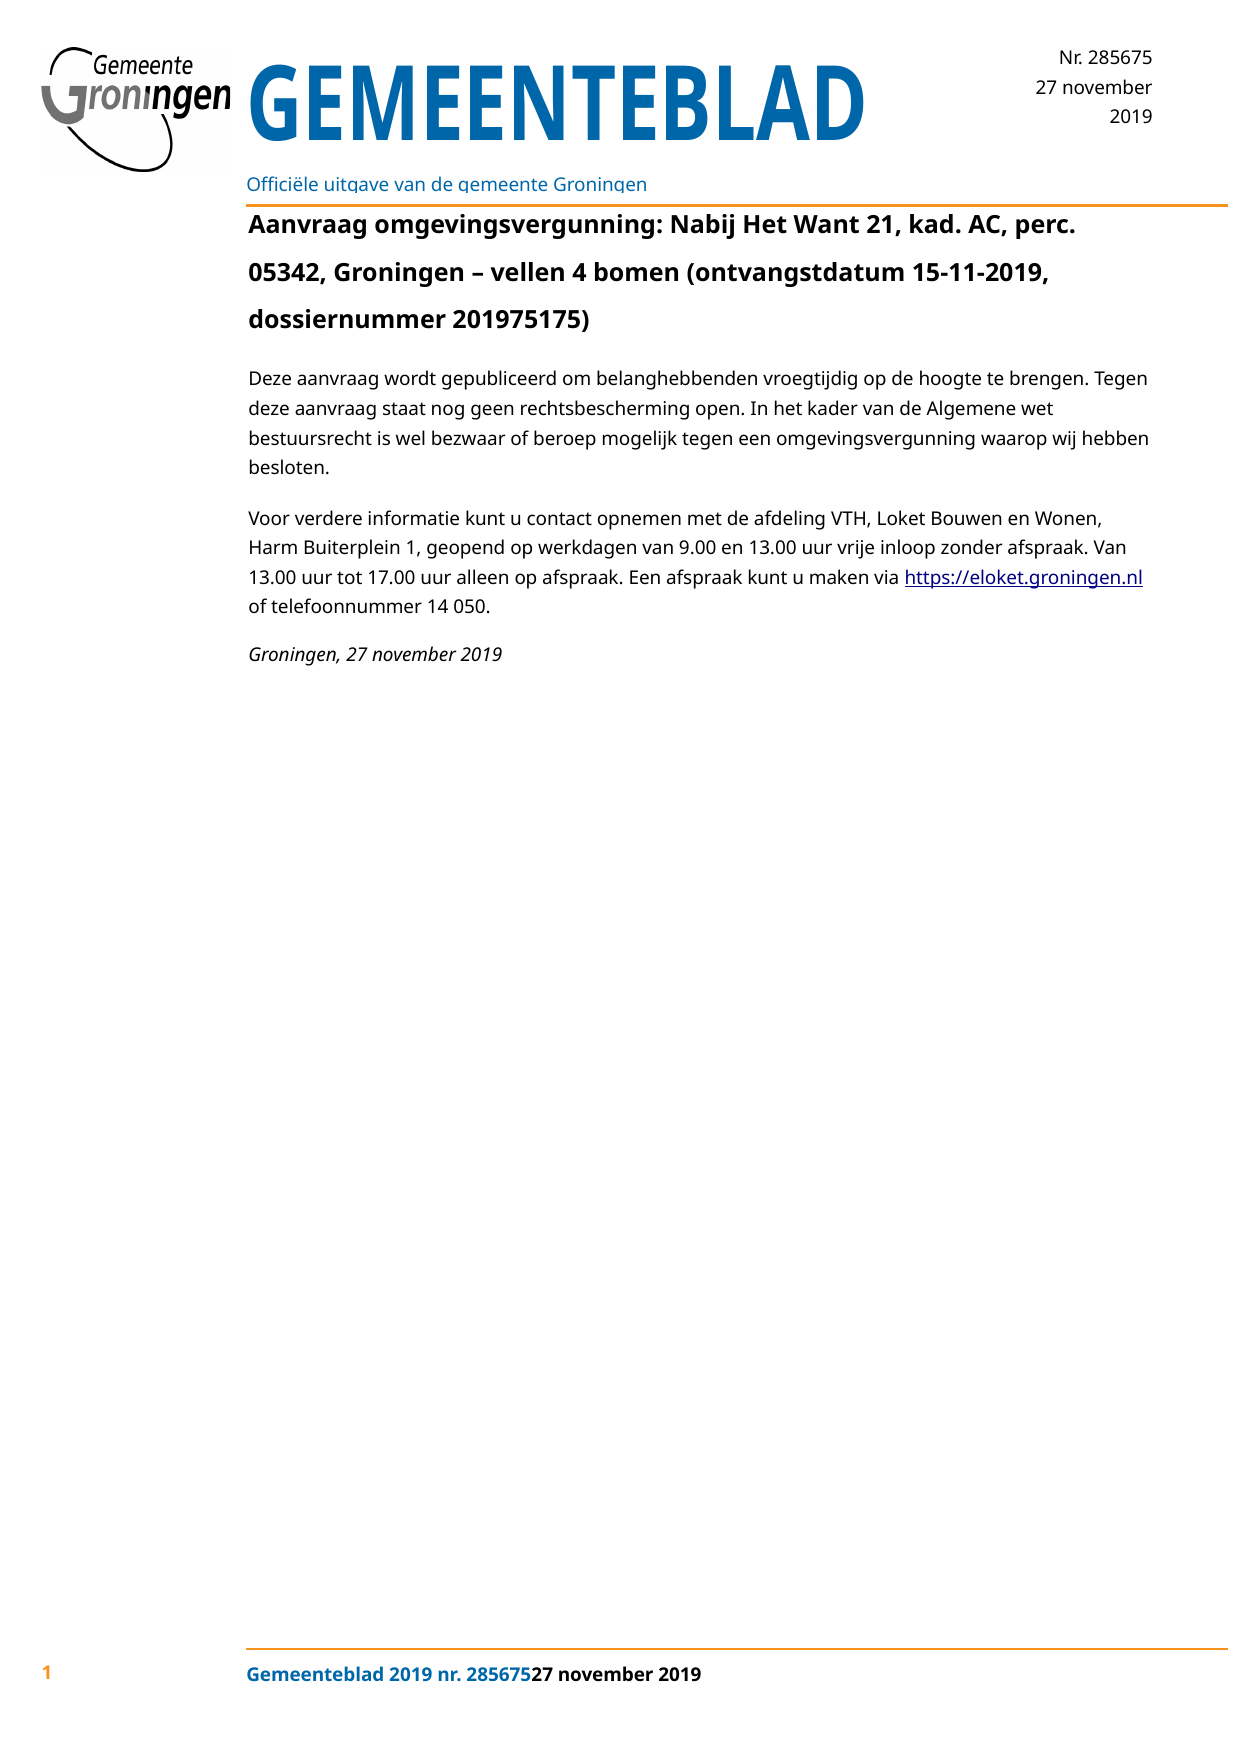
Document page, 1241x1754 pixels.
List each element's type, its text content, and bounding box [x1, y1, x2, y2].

text Deze aanvraag wordt gepubliceerd om belanghebbenden vroegtijdig op de hoogte te brengen. Tegen deze aanvraag staat nog geen rechtsbescherming open. In het kader van de Algemene wet bestuursrecht is wel bezwaar of beroep mogelijk tegen een omgevingsvergunning waarop wij hebben besloten. [248, 366, 1152, 480]
text Aanvraag omgevingsvergunning: Nabij Het Want 21, kad. AC, perc. 05342, Groningen – vellen 4 bomen (ontvangstdatum 15-11-2019, dossiernummer 201975175) [248, 207, 1152, 336]
text Voor verdere informatie kunt u contact opnemen met de afdeling VTH, Loket Bouwen en Wonen, Harm Buiterplein 1, geopend op werkdagen van 9.00 en 13.00 uur vrije inloop zonder afspraak. Van 13.00 uur tot 17.00 uur alleen op afspraak. Een afspraak kunt u maken via https://eloket.groningen.nl of telefoonnummer 14 050. [248, 505, 1152, 619]
picture [41, 47, 231, 172]
text Groningen, 27 november 2019 [248, 641, 1152, 667]
